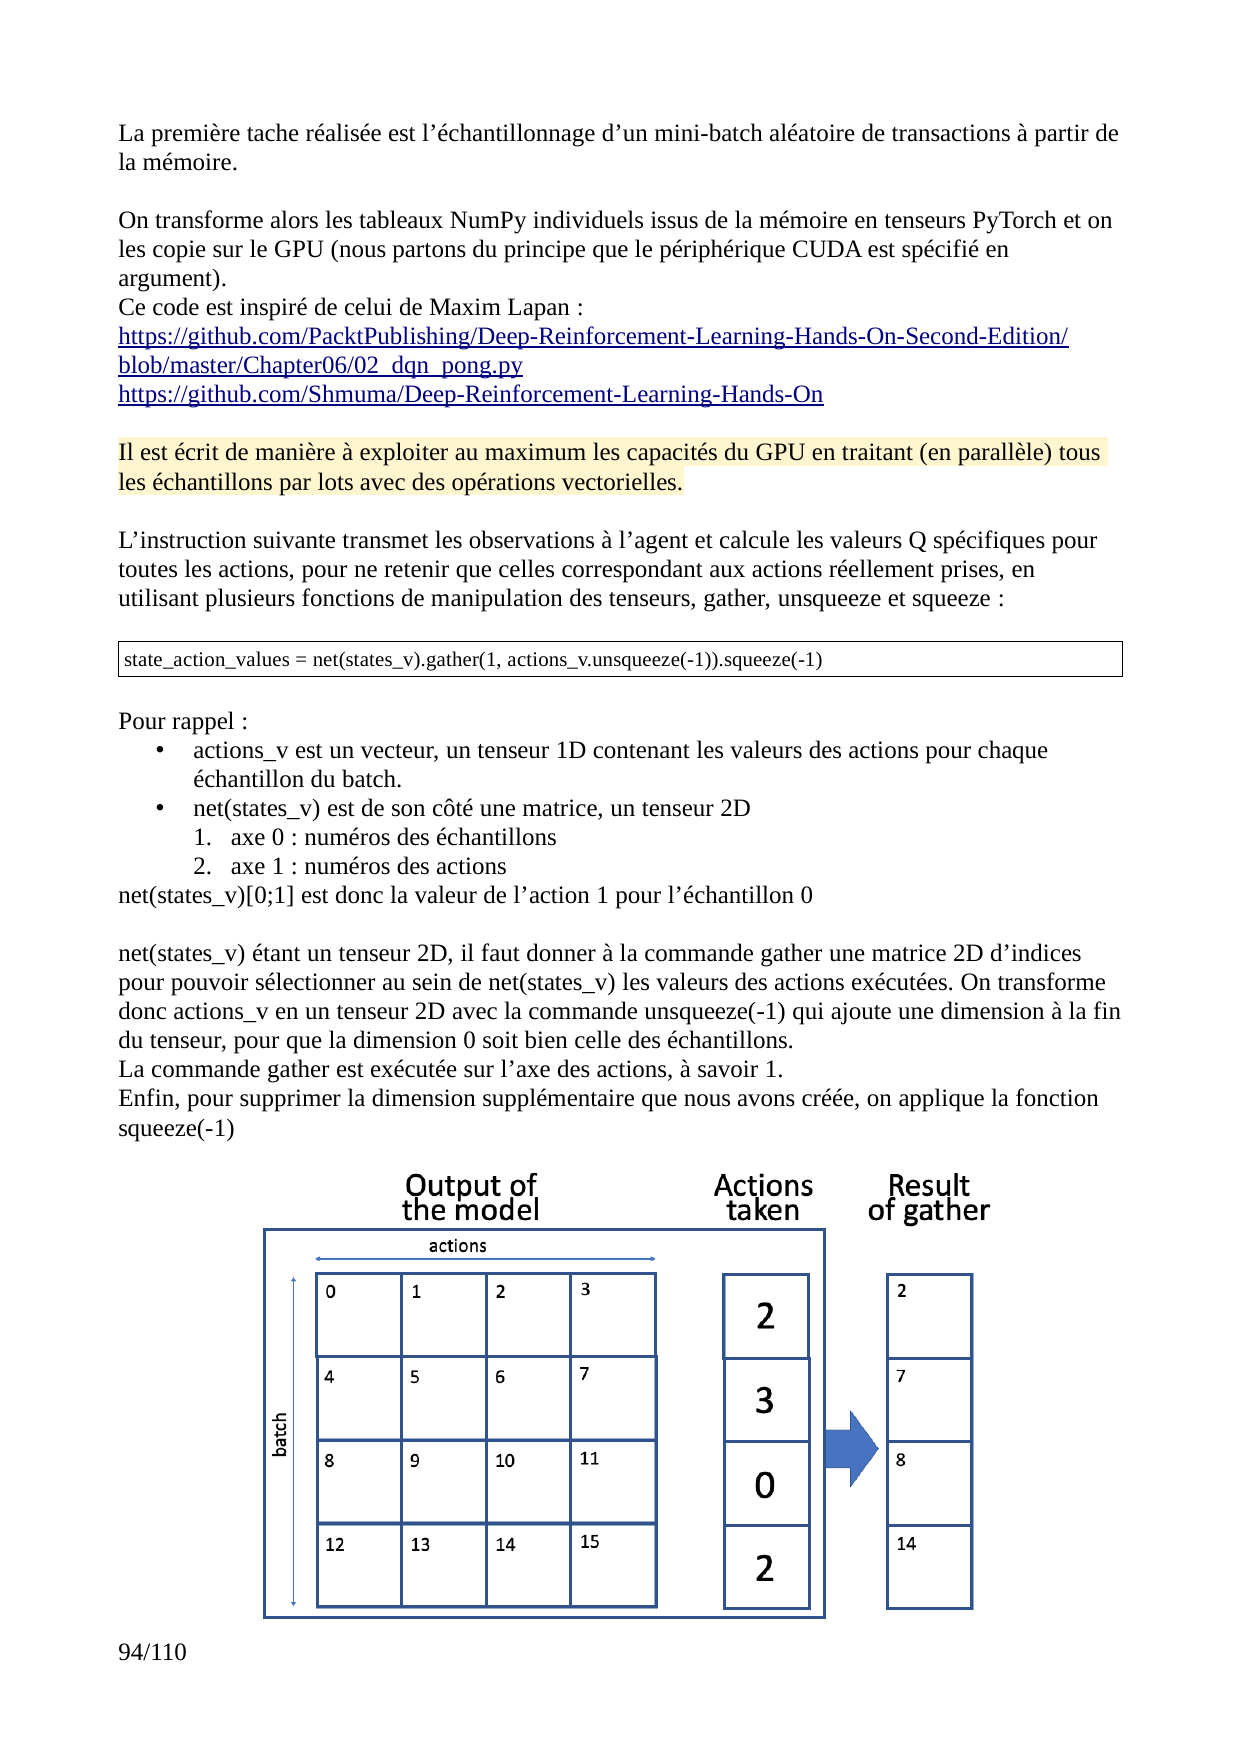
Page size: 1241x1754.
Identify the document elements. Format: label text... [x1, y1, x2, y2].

picture [245, 1170, 995, 1620]
text net(states_v)[0;1] est donc la valeur de l’action 1 pour l’échantillon 0 [118, 880, 1122, 909]
list actions_v est un vecteur, un tenseur 1D contenant les valeurs des actions pour chaque échantillon du batch. [156, 734, 1122, 793]
text Enfin, pour supprimer la dimension supplémentaire que nous avons créée, on applique la fonction squeeze(-1) [118, 1083, 1122, 1141]
text La première tache réalisée est l’échantillonnage d’un mini-batch aléatoire de transactions à partir de la mémoire. [118, 118, 1122, 176]
text L’instruction suivante transmet les observations à l’agent et calcule les valeurs Q spécifiques pour toutes les actions, pour ne retenir que celles correspondant aux actions réellement prises, en utilisant plusieurs fonctions de manipulation des tenseurs, gather, unsqueeze et squeeze : [118, 524, 1122, 612]
text On transforme alors les tableaux NumPy individuels issus de la mémoire en tenseurs PyTorch et on les copie sur le GPU (nous partons du principe que le périphérique CUDA est spécifié en argument). [118, 205, 1122, 292]
table_header state_action_values = net(states_v).gather(1, actions_v.unsqueeze(-1)).squeeze(-1) [119, 642, 1122, 676]
text net(states_v) étant un tenseur 2D, il faut donner à la commande gather une matrice 2D d’indices pour pouvoir sélectionner au sein de net(states_v) les valeurs des actions exécutées. On transforme donc actions_v en un tenseur 2D avec la commande unsqueeze(-1) qui ajoute une dimension à la fin du tenseur, pour que la dimension 0 soit bien celle des échantillons. [118, 938, 1122, 1054]
text Il est écrit de manière à exploiter au maximum les capacités du GPU en traitant (en parallèle) tous les échantillons par lots avec des opérations vectorielles. [118, 437, 1122, 495]
text https://github.com/Shmuma/Deep-Reinforcement-Learning-Hands-On [118, 379, 1122, 408]
text https://github.com/PacktPublishing/Deep-Reinforcement-Learning-Hands-On-Second-Edition/blob/master/Chapter06/02_dqn_pong.py [118, 321, 1122, 379]
list net(states_v) est de son côté une matrice, un tenseur 2D [156, 793, 1122, 822]
text La commande gather est exécutée sur l’axe des actions, à savoir 1. [118, 1054, 1122, 1083]
list axe 0 : numéros des échantillons [193, 822, 1122, 851]
text Ce code est inspiré de celui de Maxim Lapan : [118, 292, 1122, 321]
list axe 1 : numéros des actions [193, 851, 1122, 880]
text Pour rappel : [118, 706, 1122, 734]
